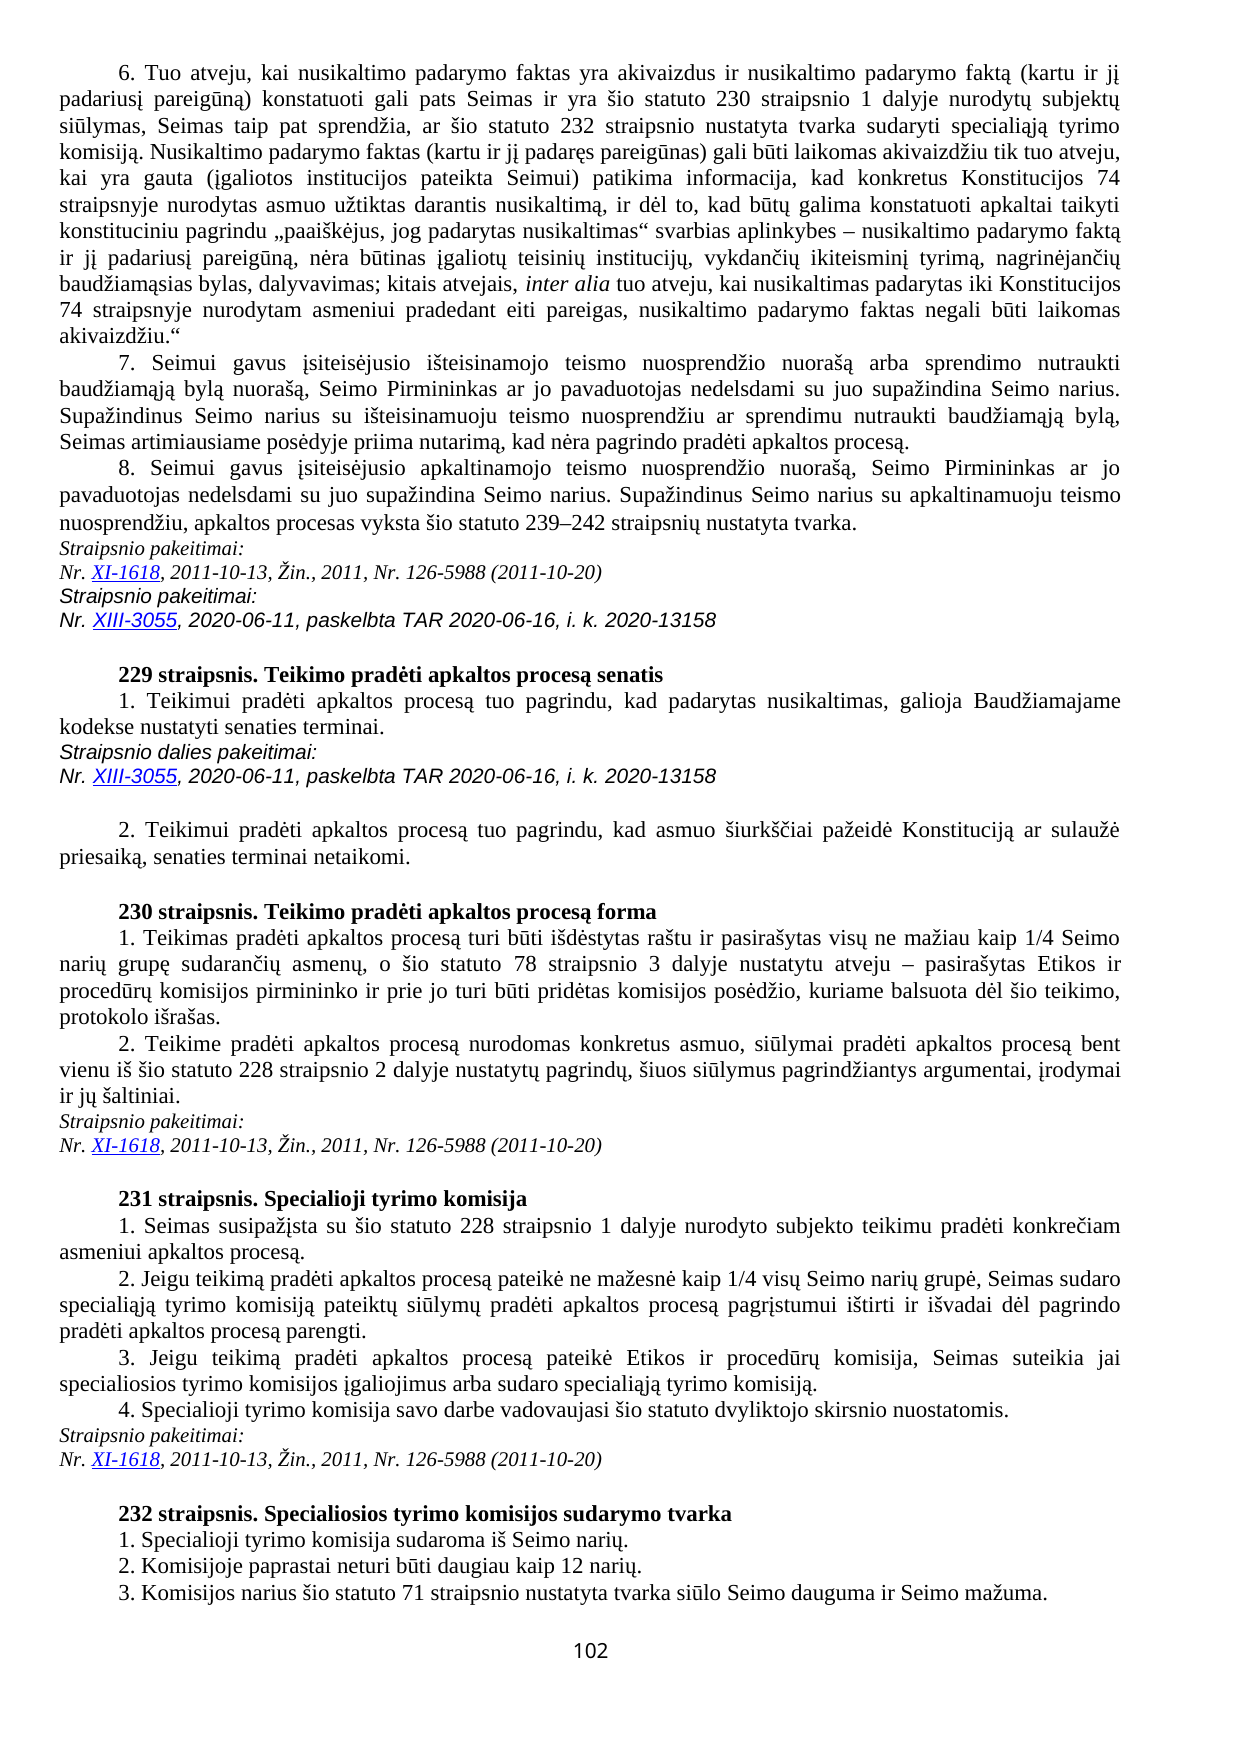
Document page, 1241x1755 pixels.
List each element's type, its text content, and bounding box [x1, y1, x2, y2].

text Straipsnio pakeitimai: [59, 584, 1122, 608]
text Nr. XI-1618, 2011-10-13, Žin., 2011, Nr. 126-5988 (2011-10-20) [59, 1133, 1122, 1157]
text Straipsnio pakeitimai: [59, 1109, 1122, 1133]
text 3. Jeigu teikimą pradėti apkaltos procesą pateikė Etikos ir procedūrų komisija, Seimas suteikia jai specialiosios tyrimo komisijos įgaliojimus arba sudaro specialiąją tyrimo komisiją. [59, 1344, 1122, 1396]
text Straipsnio dalies pakeitimai: [59, 740, 1122, 764]
text 1. Teikimas pradėti apkaltos procesą turi būti išdėstytas raštu ir pasirašytas visų ne mažiau kaip 1/4 Seimo narių grupę sudarančių asmenų, o šio statuto 78 straipsnio 3 dalyje nustatytu atveju – pasirašytas Etikos ir procedūrų komisijos pirmininko ir prie jo turi būti pridėtas komisijos posėdžio, kuriame balsuota dėl šio teikimo, protokolo išrašas. [59, 924, 1122, 1029]
text 231 straipsnis. Specialioji tyrimo komisija [59, 1186, 1122, 1212]
text 2. Teikimui pradėti apkaltos procesą tuo pagrindu, kad asmuo šiurkščiai pažeidė Konstituciją ar sulaužė priesaiką, senaties terminai netaikomi. [59, 816, 1122, 869]
text 2. Teikime pradėti apkaltos procesą nurodomas konkretus asmuo, siūlymai pradėti apkaltos procesą bent vienu iš šio statuto 228 straipsnio 2 dalyje nustatytų pagrindų, šiuos siūlymus pagrindžiantys argumentai, įrodymai ir jų šaltiniai. [59, 1029, 1122, 1109]
text Nr. XI-1618, 2011-10-13, Žin., 2011, Nr. 126-5988 (2011-10-20) [59, 560, 1122, 584]
text 1. Teikimui pradėti apkaltos procesą tuo pagrindu, kad padarytas nusikaltimas, galioja Baudžiamajame kodekse nustatyti senaties terminai. [59, 687, 1122, 740]
text 230 straipsnis. Teikimo pradėti apkaltos procesą forma [59, 898, 1122, 924]
text 1. Seimas susipažįsta su šio statuto 228 straipsnio 1 dalyje nurodyto subjekto teikimu pradėti konkrečiam asmeniui apkaltos procesą. [59, 1212, 1122, 1264]
text 4. Specialioji tyrimo komisija savo darbe vadovaujasi šio statuto dvyliktojo skirsnio nuostatomis. [59, 1396, 1122, 1423]
text 8. Seimui gavus įsiteisėjusio apkaltinamojo teismo nuosprendžio nuorašą, Seimo Pirmininkas ar jo pavaduotojas nedelsdami su juo supažindina Seimo narius. Supažindinus Seimo narius su apkaltinamuoju teismo nuosprendžiu, apkaltos procesas vyksta šio statuto 239–242 straipsnių nustatyta tvarka. [59, 454, 1122, 536]
text Nr. XIII-3055, 2020-06-11, paskelbta TAR 2020-06-16, i. k. 2020-13158 [59, 608, 1122, 632]
text 7. Seimui gavus įsiteisėjusio išteisinamojo teismo nuosprendžio nuorašą arba sprendimo nutraukti baudžiamąją bylą nuorašą, Seimo Pirmininkas ar jo pavaduotojas nedelsdami su juo supažindina Seimo narius. Supažindinus Seimo narius su išteisinamuoju teismo nuosprendžiu ar sprendimu nutraukti baudžiamąją bylą, Seimas artimiausiame posėdyje priima nutarimą, kad nėra pagrindo pradėti apkaltos procesą. [59, 349, 1122, 454]
text 232 straipsnis. Specialiosios tyrimo komisijos sudarymo tvarka [59, 1499, 1122, 1526]
text 3. Komisijos narius šio statuto 71 straipsnio nustatyta tvarka siūlo Seimo dauguma ir Seimo mažuma. [59, 1579, 1122, 1605]
text 2. Komisijoje paprastai neturi būti daugiau kaip 12 narių. [59, 1552, 1122, 1579]
text Nr. XIII-3055, 2020-06-11, paskelbta TAR 2020-06-16, i. k. 2020-13158 [59, 764, 1122, 788]
text 229 straipsnis. Teikimo pradėti apkaltos procesą senatis [59, 661, 1122, 687]
text 1. Specialioji tyrimo komisija sudaroma iš Seimo narių. [59, 1526, 1122, 1552]
text Straipsnio pakeitimai: [59, 536, 1122, 560]
text Straipsnio pakeitimai: [59, 1423, 1122, 1447]
text Nr. XI-1618, 2011-10-13, Žin., 2011, Nr. 126-5988 (2011-10-20) [59, 1447, 1122, 1471]
text 2. Jeigu teikimą pradėti apkaltos procesą pateikė ne mažesnė kaip 1/4 visų Seimo narių grupė, Seimas sudaro specialiąją tyrimo komisiją pateiktų siūlymų pradėti apkaltos procesą pagrįstumui ištirti ir išvadai dėl pagrindo pradėti apkaltos procesą parengti. [59, 1264, 1122, 1344]
text 6. Tuo atveju, kai nusikaltimo padarymo faktas yra akivaizdus ir nusikaltimo padarymo faktą (kartu ir jį padariusį pareigūną) konstatuoti gali pats Seimas ir yra šio statuto 230 straipsnio 1 dalyje nurodytų subjektų siūlymas, Seimas taip pat sprendžia, ar šio statuto 232 straipsnio nustatyta tvarka sudaryti specialiąją tyrimo komisiją. Nusikaltimo padarymo faktas (kartu ir jį padaręs pareigūnas) gali būti laikomas akivaizdžiu tik tuo atveju, kai yra gauta (įgaliotos institucijos pateikta Seimui) patikima informacija, kad konkretus Konstitucijos 74 straipsnyje nurodytas asmuo užtiktas darantis nusikaltimą, ir dėl to, kad būtų galima konstatuoti apkaltai taikyti konstituciniu pagrindu „paaiškėjus, jog padarytas nusikaltimas“ svarbias aplinkybes – nusikaltimo padarymo faktą ir jį padariusį pareigūną, nėra būtinas įgaliotų teisinių institucijų, vykdančių ikiteisminį tyrimą, nagrinėjančių baudžiamąsias bylas, dalyvavimas; kitais atvejais, inter alia tuo atveju, kai nusikaltimas padarytas iki Konstitucijos 74 straipsnyje nurodytam asmeniui pradedant eiti pareigas, nusikaltimo padarymo faktas negali būti laikomas akivaizdžiu.“ [59, 59, 1122, 349]
